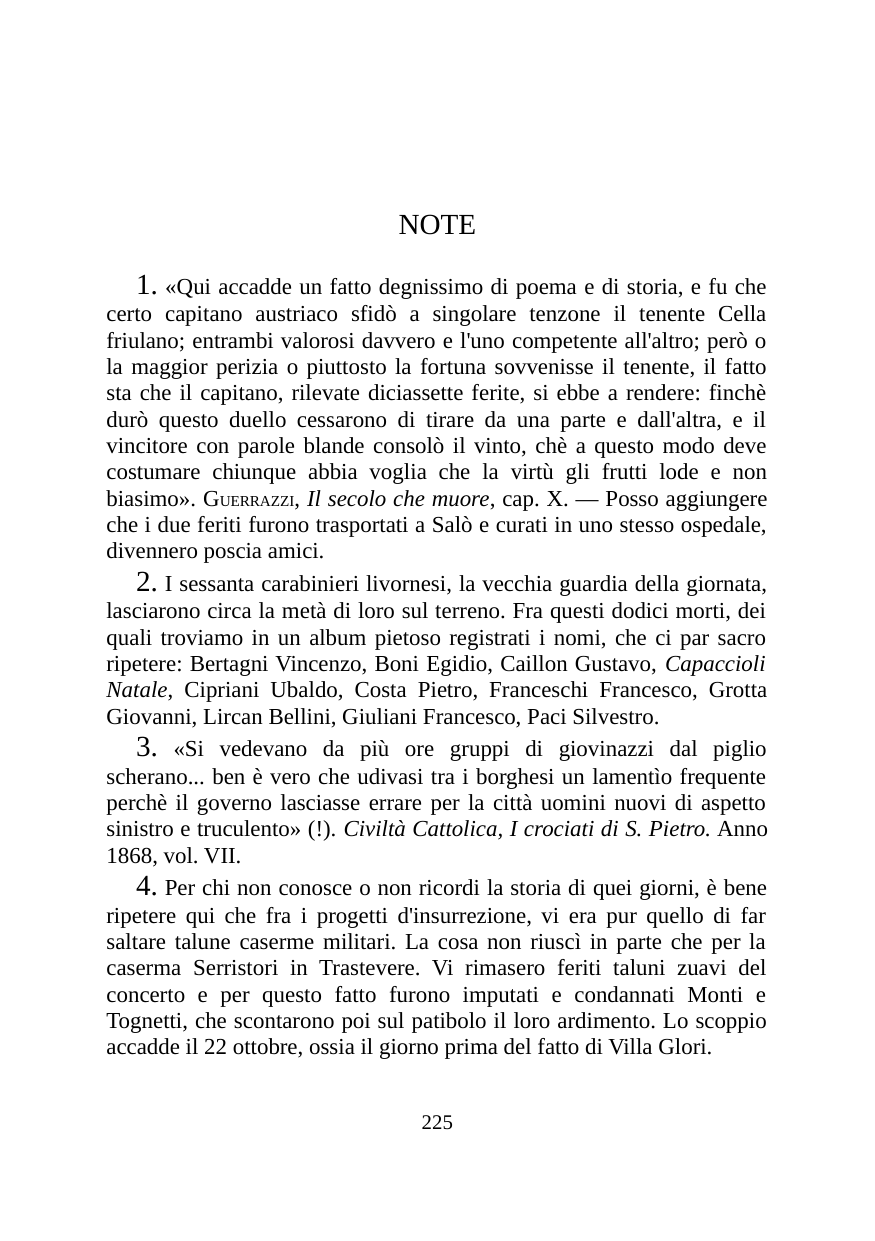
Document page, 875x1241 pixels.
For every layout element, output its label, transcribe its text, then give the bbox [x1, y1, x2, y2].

text 1. «Qui accadde un fatto degnissimo di poema e di storia, e fu che certo capitano austriaco sfidò a singolare tenzone il tenente Cella friulano; entrambi valorosi davvero e l'uno competente all'altro; però o la maggior perizia o piuttosto la fortuna sovvenisse il tenente, il fatto sta che il capitano, rilevate diciassette ferite, si ebbe a rendere: finchè durò questo duello cessarono di tirare da una parte e dall'altra, e il vincitore con parole blande consolò il vinto, chè a questo modo deve costumare chiunque abbia voglia che la virtù gli frutti lode e non biasimo». Guerrazzi, Il secolo che muore, cap. X. — Posso aggiungere che i due feriti furono trasportati a Salò e curati in uno stesso ospedale, divennero poscia amici. [106, 267, 768, 564]
text 2. I sessanta carabinieri livornesi, la vecchia guardia della giornata, lasciarono circa la metà di loro sul terreno. Fra questi dodici morti, dei quali troviamo in un album pietoso registrati i nomi, che ci par sacro ripetere: Bertagni Vincenzo, Boni Egidio, Caillon Gustavo, Capaccioli Natale, Cipriani Ubaldo, Costa Pietro, Franceschi Francesco, Grotta Giovanni, Lircan Bellini, Giuliani Francesco, Paci Silvestro. [106, 564, 768, 729]
text 3. «Si vedevano da più ore gruppi di giovinazzi dal piglio scherano... ben è vero che udivasi tra i borghesi un lamentìo frequente perchè il governo lasciasse errare per la città uomini nuovi di aspetto sinistro e truculento» (!). Civiltà Cattolica, I crociati di S. Pietro. Anno 1868, vol. VII. [106, 729, 768, 868]
title NOTE [106, 207, 768, 240]
text 4. Per chi non conosce o non ricordi la storia di quei giorni, è bene ripetere qui che fra i progetti d'insurrezione, vi era pur quello di far saltare talune caserme militari. La cosa non riuscì in parte che per la caserma Serristori in Trastevere. Vi rimasero feriti taluni zuavi del concerto e per questo fatto furono imputati e condannati Monti e Tognetti, che scontarono poi sul patibolo il loro ardimento. Lo scoppio accadde il 22 ottobre, ossia il giorno prima del fatto di Villa Glori. [106, 868, 768, 1060]
